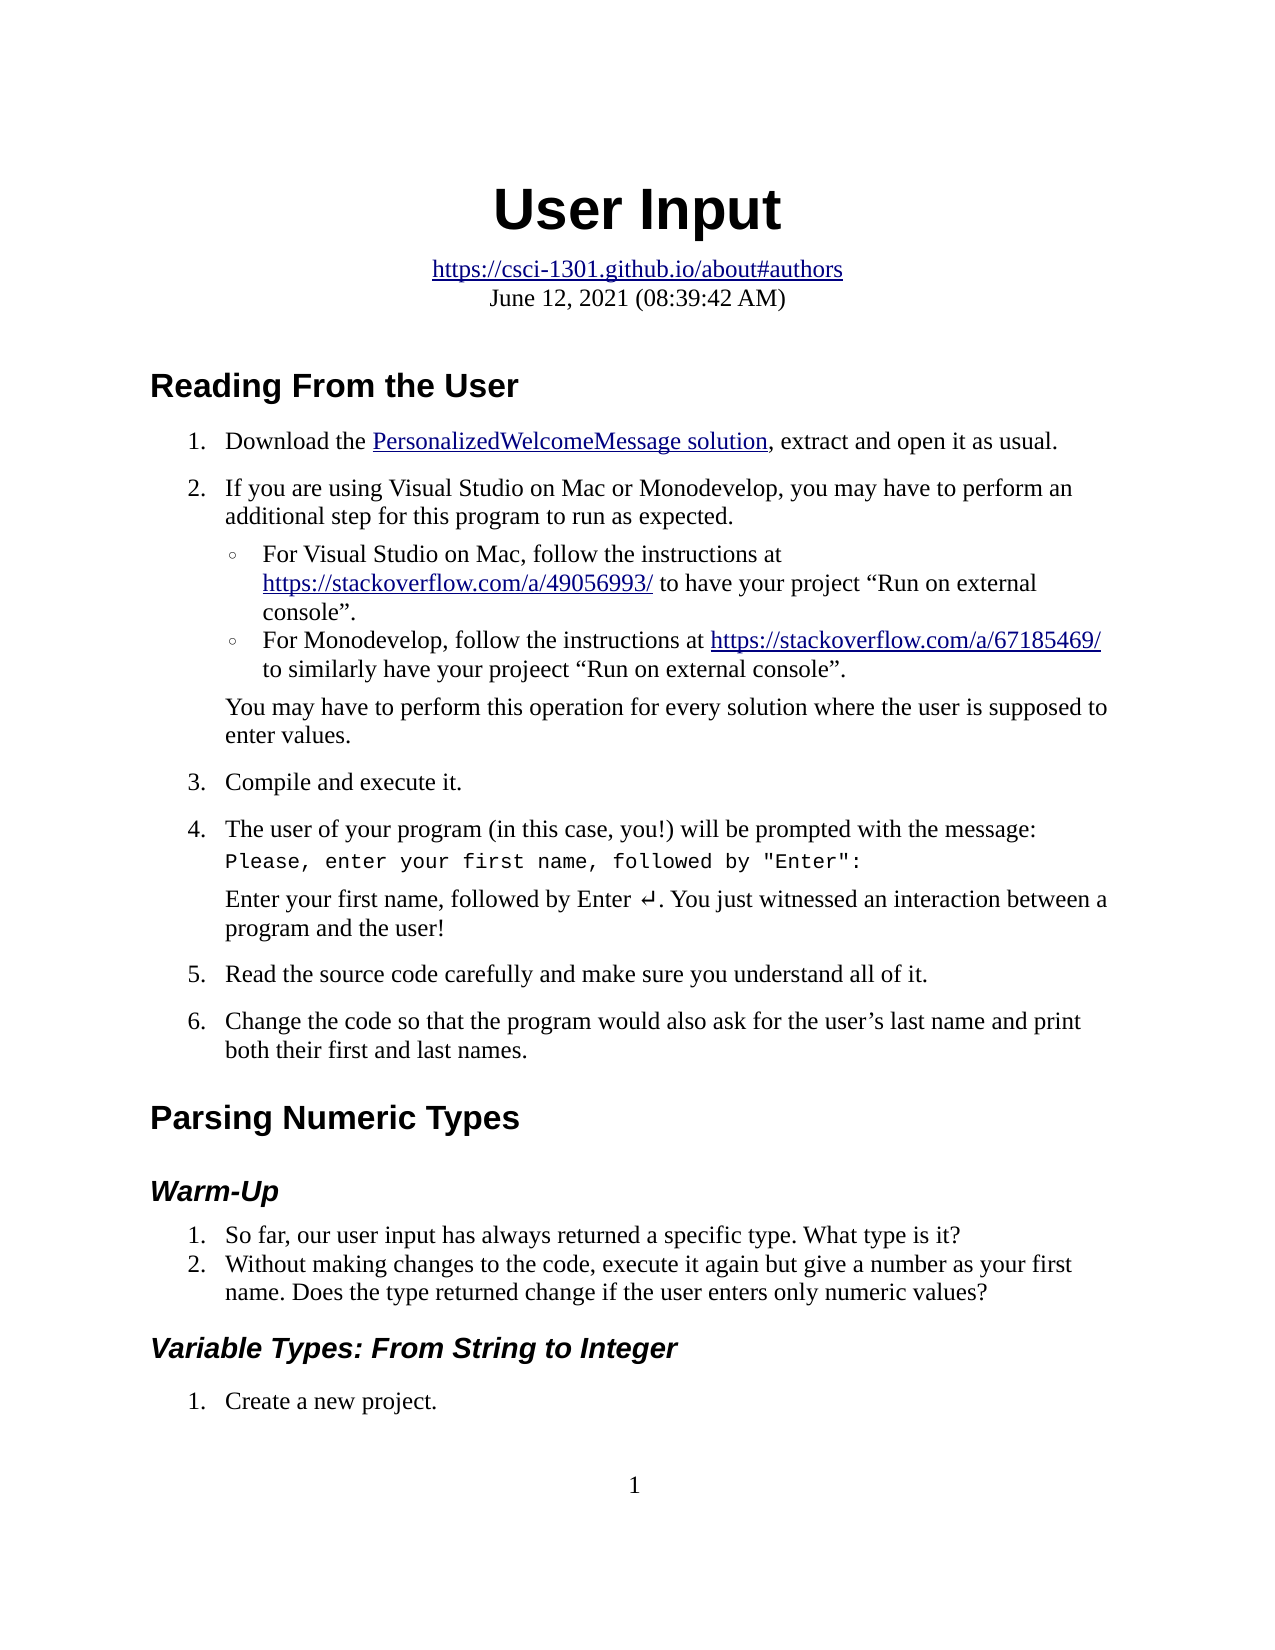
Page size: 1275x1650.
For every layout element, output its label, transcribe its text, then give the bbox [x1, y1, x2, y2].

list Change the code so that the program would also ask for the user’s last name and print both their first and last names. [187, 1006, 1125, 1064]
list For Monodevelop, follow the instructions at https://stackoverflow.com/a/67185469/ to similarly have your projeect “Run on external console”. [225, 625, 1125, 683]
list Without making changes to the code, execute it again but give a number as your first name. Does the type returned change if the user enters only numeric values? [187, 1249, 1125, 1306]
list You may have to perform this operation for every solution where the user is supposed to enter values. [187, 692, 1125, 749]
list The user of your program (in this case, you!) will be prompted with the message: [187, 814, 1125, 843]
list Read the source code carefully and make sure you understand all of it. [187, 959, 1125, 988]
list Download the PersonalizedWelcomeMessage solution, extract and open it as usual. [187, 426, 1125, 455]
subtitle Warm-Up [150, 1174, 1125, 1207]
subtitle Parsing Numeric Types [150, 1098, 1125, 1136]
list If you are using Visual Studio on Mac or Monodevelop, you may have to perform an additional step for this program to run as expected. [187, 473, 1125, 530]
list Enter your first name, followed by Enter ↵. You just witnessed an interaction between a program and the user! [187, 884, 1125, 942]
list For Visual Studio on Mac, follow the instructions at https://stackoverflow.com/a/49056993/ to have your project “Run on external console”. [225, 539, 1125, 625]
text June 12, 2021 (08:39:42 AM) [150, 283, 1125, 312]
list Compile and execute it. [187, 767, 1125, 796]
list Please, enter your first name, followed by "Enter": [187, 852, 1125, 875]
title User Input [150, 175, 1125, 242]
text https://csci-1301.github.io/about#authors [150, 254, 1125, 283]
subtitle Variable Types: From String to Integer [150, 1331, 1125, 1365]
list So far, our user input has always returned a specific type. What type is it? [187, 1220, 1125, 1249]
subtitle Reading From the User [150, 366, 1125, 404]
list Create a new project. [187, 1386, 1125, 1415]
